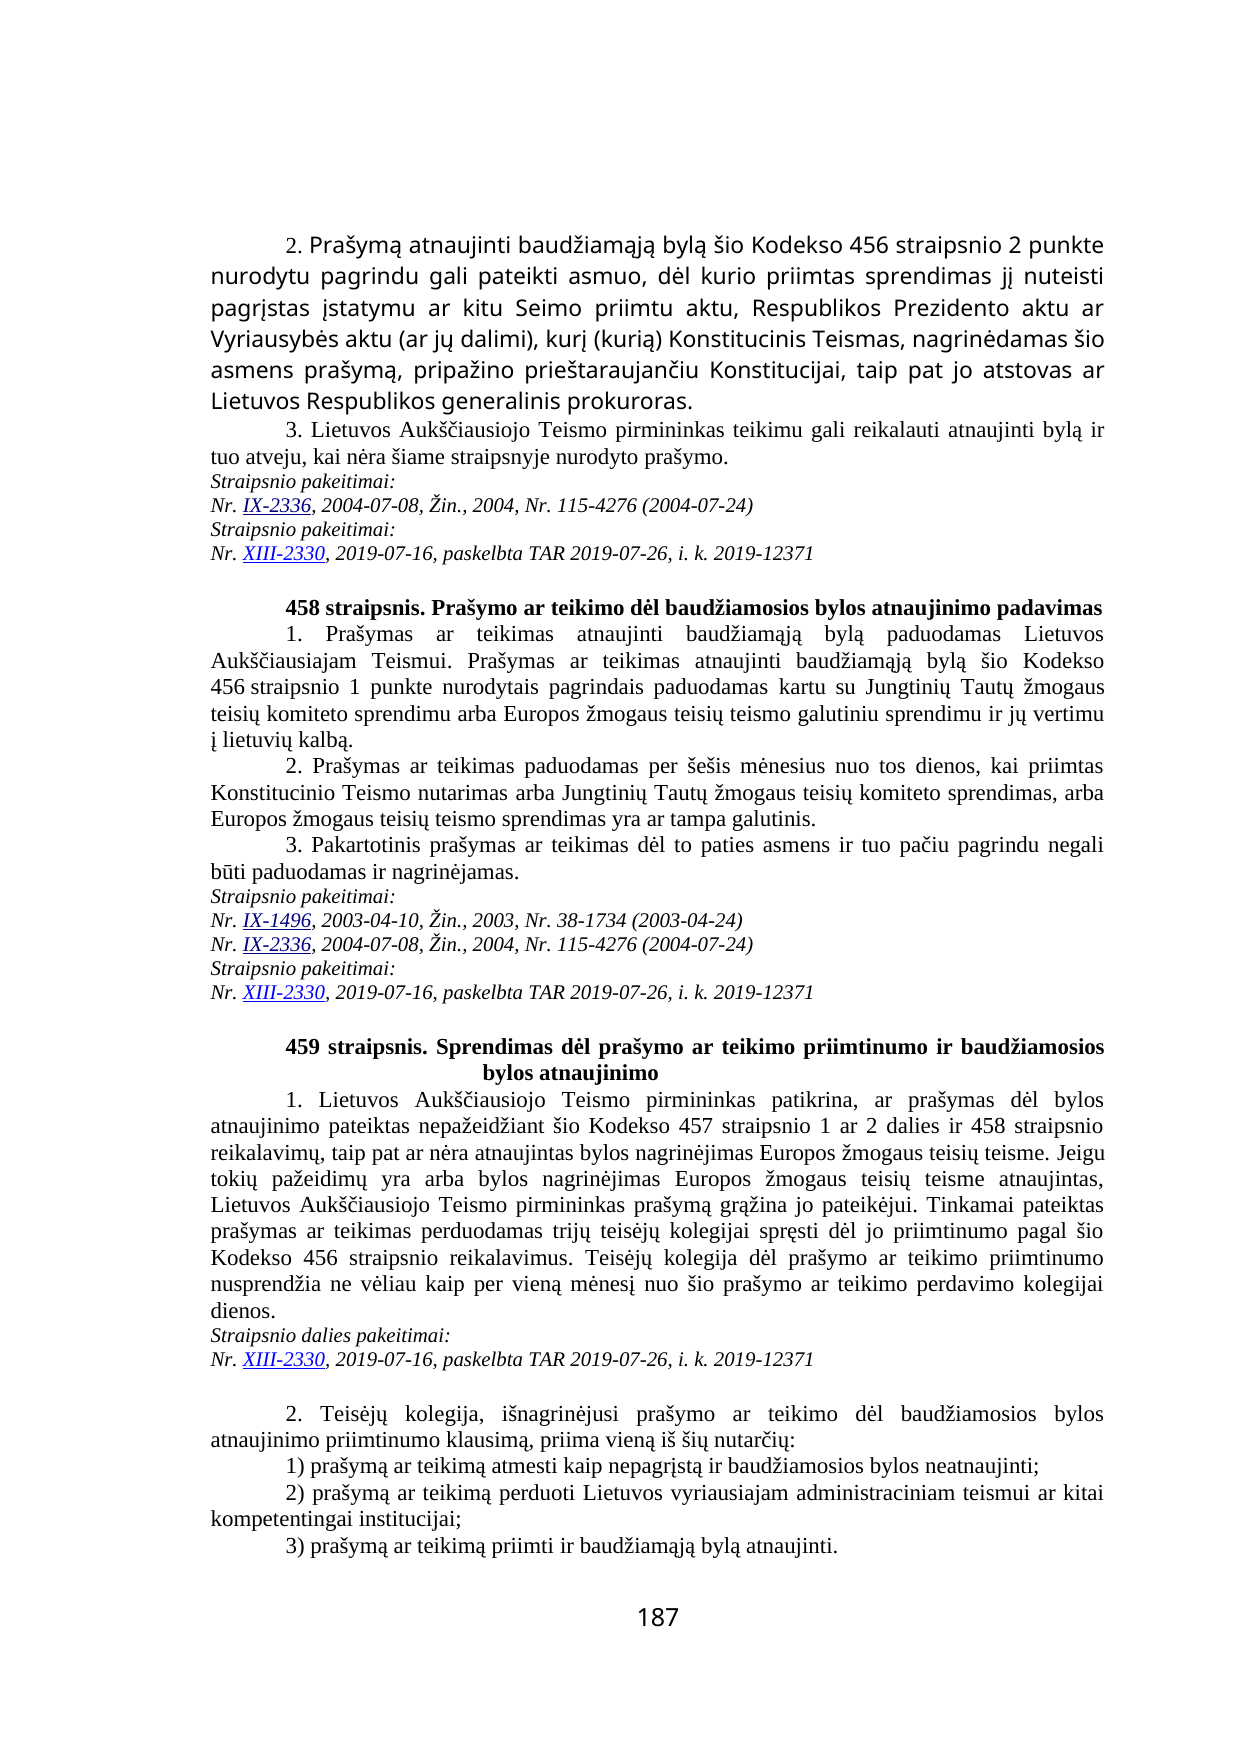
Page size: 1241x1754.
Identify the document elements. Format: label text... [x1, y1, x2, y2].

text 2. Prašymas ar teikimas paduodamas per šešis mėnesius nuo tos dienos, kai priimtas Konstitucinio Teismo nutarimas arba Jungtinių Tautų žmogaus teisių komiteto sprendimas, arba Europos žmogaus teisių teismo sprendimas yra ar tampa galutinis. [210, 752, 1105, 831]
text Nr. IX-2336, 2004-07-08, Žin., 2004, Nr. 115-4276 (2004-07-24) [210, 493, 1105, 517]
text Nr. IX-1496, 2003-04-10, Žin., 2003, Nr. 38-1734 (2003-04-24) [210, 908, 1105, 932]
text 3) prašymą ar teikimą priimti ir baudžiamąją bylą atnaujinti. [210, 1532, 1105, 1558]
text Straipsnio dalies pakeitimai: [210, 1323, 1105, 1347]
text 2. Prašymą atnaujinti baudžiamąją bylą šio Kodekso 456 straipsnio 2 punkte nurodytu pagrindu gali pateikti asmuo, dėl kurio priimtas sprendimas jį nuteisti pagrįstas įstatymu ar kitu Seimo priimtu aktu, Respublikos Prezidento aktu ar Vyriausybės aktu (ar jų dalimi), kurį (kurią) Konstitucinis Teismas, nagrinėdamas šio asmens prašymą, pripažino prieštaraujančiu Konstitucijai, taip pat jo atstovas ar Lietuvos Respublikos generalinis prokuroras. [210, 229, 1105, 416]
text 1) prašymą ar teikimą atmesti kaip nepagrįstą ir baudžiamosios bylos neatnaujinti; [210, 1453, 1105, 1479]
text Straipsnio pakeitimai: [210, 956, 1105, 980]
text 458 straipsnis. Prašymo ar teikimo dėl baudžiamosios bylos atnaujinimo padavimas [285, 594, 1105, 621]
text 3. Pakartotinis prašymas ar teikimas dėl to paties asmens ir tuo pačiu pagrindu negali būti paduodamas ir nagrinėjamas. [210, 831, 1105, 884]
text Nr. XIII-2330, 2019-07-16, paskelbta TAR 2019-07-26, i. k. 2019-12371 [210, 541, 1105, 565]
text Straipsnio pakeitimai: [210, 884, 1105, 908]
text 1. Lietuvos Aukščiausiojo Teismo pirmininkas patikrina, ar prašymas dėl bylos atnaujinimo pateiktas nepažeidžiant šio Kodekso 457 straipsnio 1 ar 2 dalies ir 458 straipsnio reikalavimų, taip pat ar nėra atnaujintas bylos nagrinėjimas Europos žmogaus teisių teisme. Jeigu tokių pažeidimų yra arba bylos nagrinėjimas Europos žmogaus teisių teisme atnaujintas, Lietuvos Aukščiausiojo Teismo pirmininkas prašymą grąžina jo pateikėjui. Tinkamai pateiktas prašymas ar teikimas perduodamas trijų teisėjų kolegijai spręsti dėl jo priimtinumo pagal šio Kodekso 456 straipsnio reikalavimus. Teisėjų kolegija dėl prašymo ar teikimo priimtinumo nusprendžia ne vėliau kaip per vieną mėnesį nuo šio prašymo ar teikimo perdavimo kolegijai dienos. [210, 1086, 1105, 1323]
text 1. Prašymas ar teikimas atnaujinti baudžiamąją bylą paduodamas Lietuvos Aukščiausiajam Teismui. Prašymas ar teikimas atnaujinti baudžiamąją bylą šio Kodekso 456 straipsnio 1 punkte nurodytais pagrindais paduodamas kartu su Jungtinių Tautų žmogaus teisių komiteto sprendimu arba Europos žmogaus teisių teismo galutiniu sprendimu ir jų vertimu į lietuvių kalbą. [210, 621, 1105, 752]
text Nr. XIII-2330, 2019-07-16, paskelbta TAR 2019-07-26, i. k. 2019-12371 [210, 1347, 1105, 1371]
text Straipsnio pakeitimai: [210, 469, 1105, 493]
text 459 straipsnis. Sprendimas dėl prašymo ar teikimo priimtinumo ir baudžiamosios bylos atnaujinimo [285, 1033, 1105, 1086]
text Nr. IX-2336, 2004-07-08, Žin., 2004, Nr. 115-4276 (2004-07-24) [210, 932, 1105, 956]
text Nr. XIII-2330, 2019-07-16, paskelbta TAR 2019-07-26, i. k. 2019-12371 [210, 980, 1105, 1004]
text 2. Teisėjų kolegija, išnagrinėjusi prašymo ar teikimo dėl baudžiamosios bylos atnaujinimo priimtinumo klausimą, priima vieną iš šių nutarčių: [210, 1400, 1105, 1453]
text 2) prašymą ar teikimą perduoti Lietuvos vyriausiajam administraciniam teismui ar kitai kompetentingai institucijai; [210, 1479, 1105, 1532]
text Straipsnio pakeitimai: [210, 517, 1105, 541]
text 3. Lietuvos Aukščiausiojo Teismo pirmininkas teikimu gali reikalauti atnaujinti bylą ir tuo atveju, kai nėra šiame straipsnyje nurodyto prašymo. [210, 416, 1105, 469]
